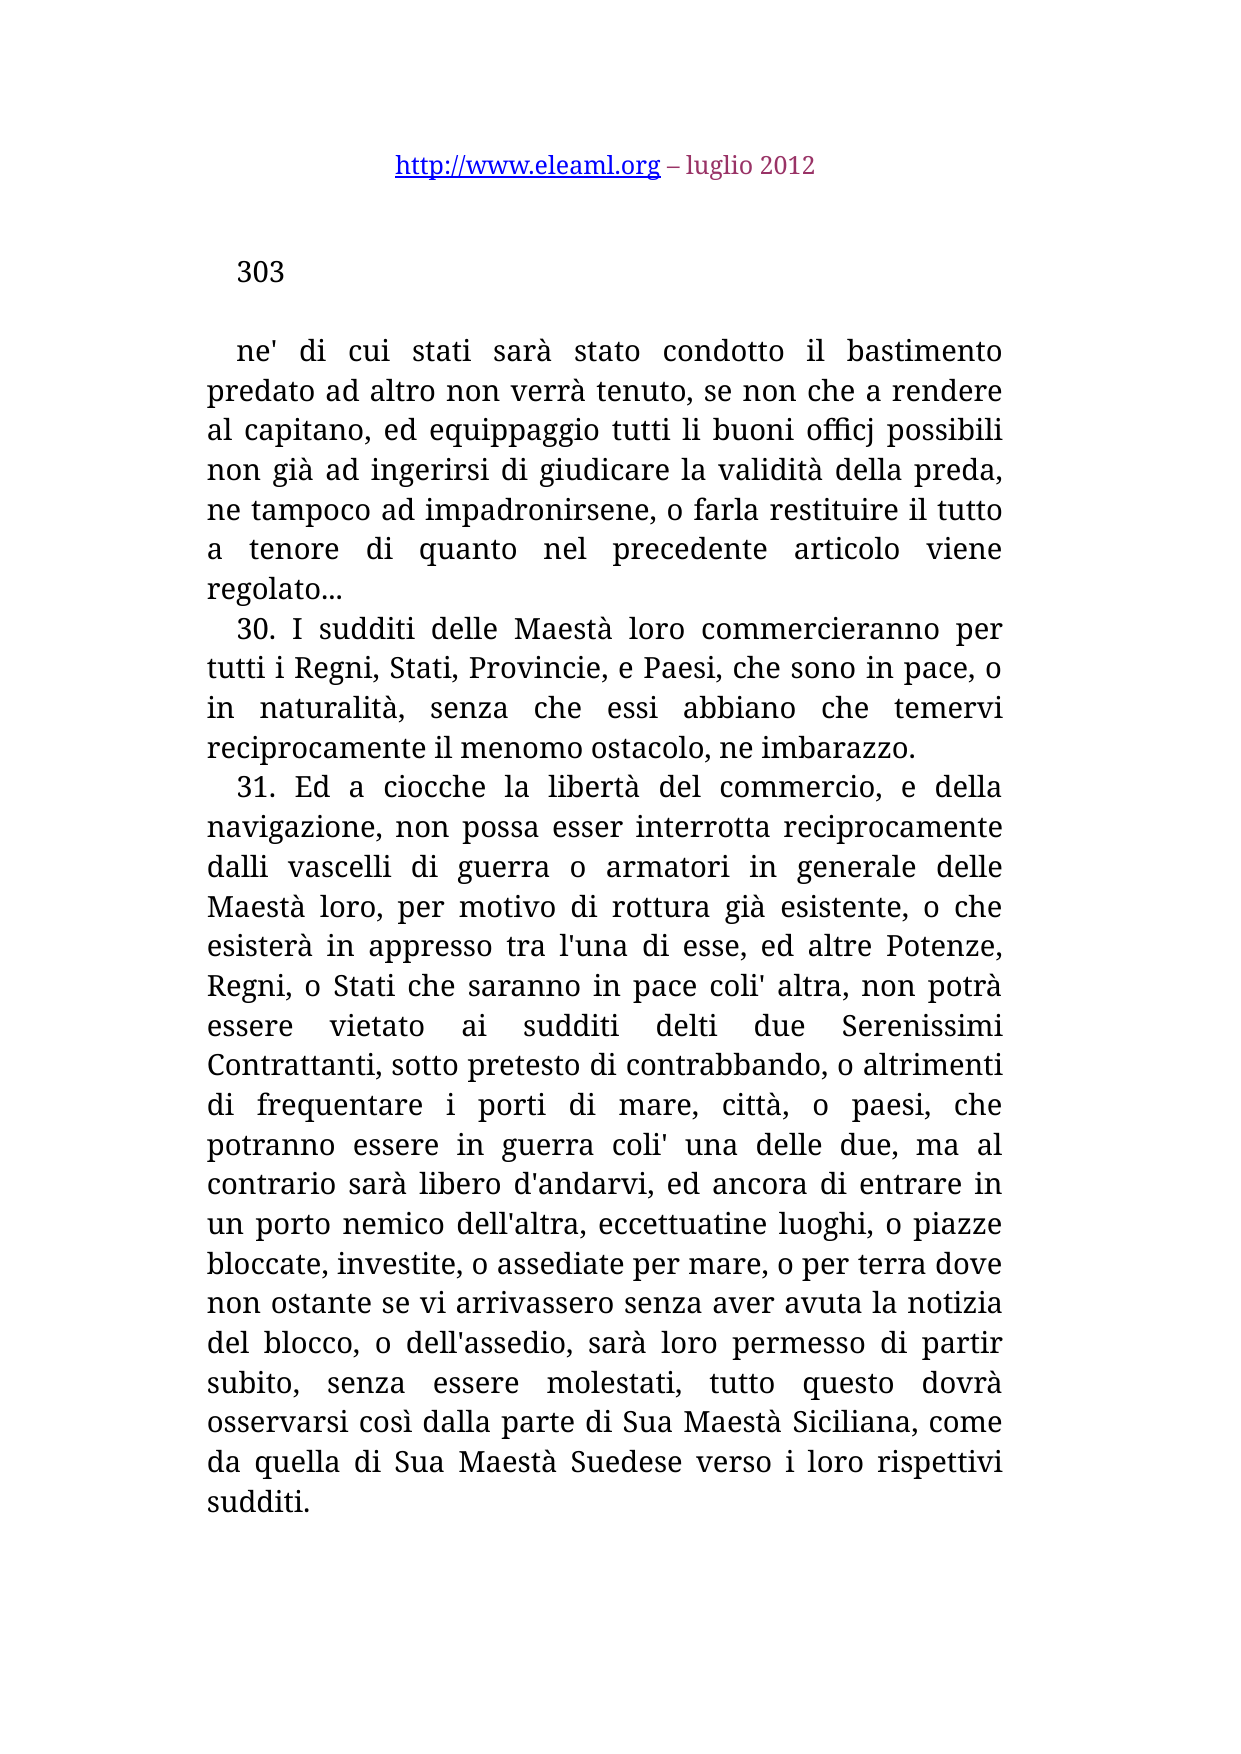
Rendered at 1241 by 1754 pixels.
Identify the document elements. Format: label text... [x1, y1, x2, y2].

text 31. Ed a ciocche la libertà del commercio, e della navigazione, non possa esser interrotta reciprocamente dalli vascelli di guerra o armatori in generale delle Maestà loro, per motivo di rottura già esistente, o che esisterà in appresso tra l'una di esse, ed altre Potenze, Regni, o Stati che saranno in pace coli' altra, non potrà essere vietato ai sudditi delti due Serenissimi Contrattanti, sotto pretesto di contrabbando, o altrimenti di frequentare i porti di mare, città, o paesi, che potranno essere in guerra coli' una delle due, ma al contrario sarà libero d'andarvi, ed ancora di entrare in un porto nemico dell'altra, eccettuatine luoghi, o piazze bloccate, investite, o assediate per mare, o per terra dove non ostante se vi arrivassero senza aver avuta la notizia del blocco, o dell'assedio, sarà loro permesso di partir subito, senza essere molestati, tutto questo dovrà osservarsi così dalla parte di Sua Maestà Siciliana, come da quella di Sua Maestà Suedese verso i loro rispettivi sudditi. [207, 767, 1004, 1521]
text ne' di cui stati sarà stato condotto il bastimento predato ad altro non verrà tenuto, se non che a rendere al capitano, ed equippaggio tutti li buoni officj possibili non già ad ingerirsi di giudicare la validità della preda, ne tampoco ad impadronirsene, o farla restituire il tutto a tenore di quanto nel precedente articolo viene regolato... [207, 330, 1004, 608]
text 303 [207, 251, 1004, 291]
text 30. I sudditi delle Maestà loro commercieranno per tutti i Regni, Stati, Provincie, e Paesi, che sono in pace, o in naturalità, senza che essi abbiano che temervi reciprocamente il menomo ostacolo, ne imbarazzo. [207, 608, 1004, 767]
